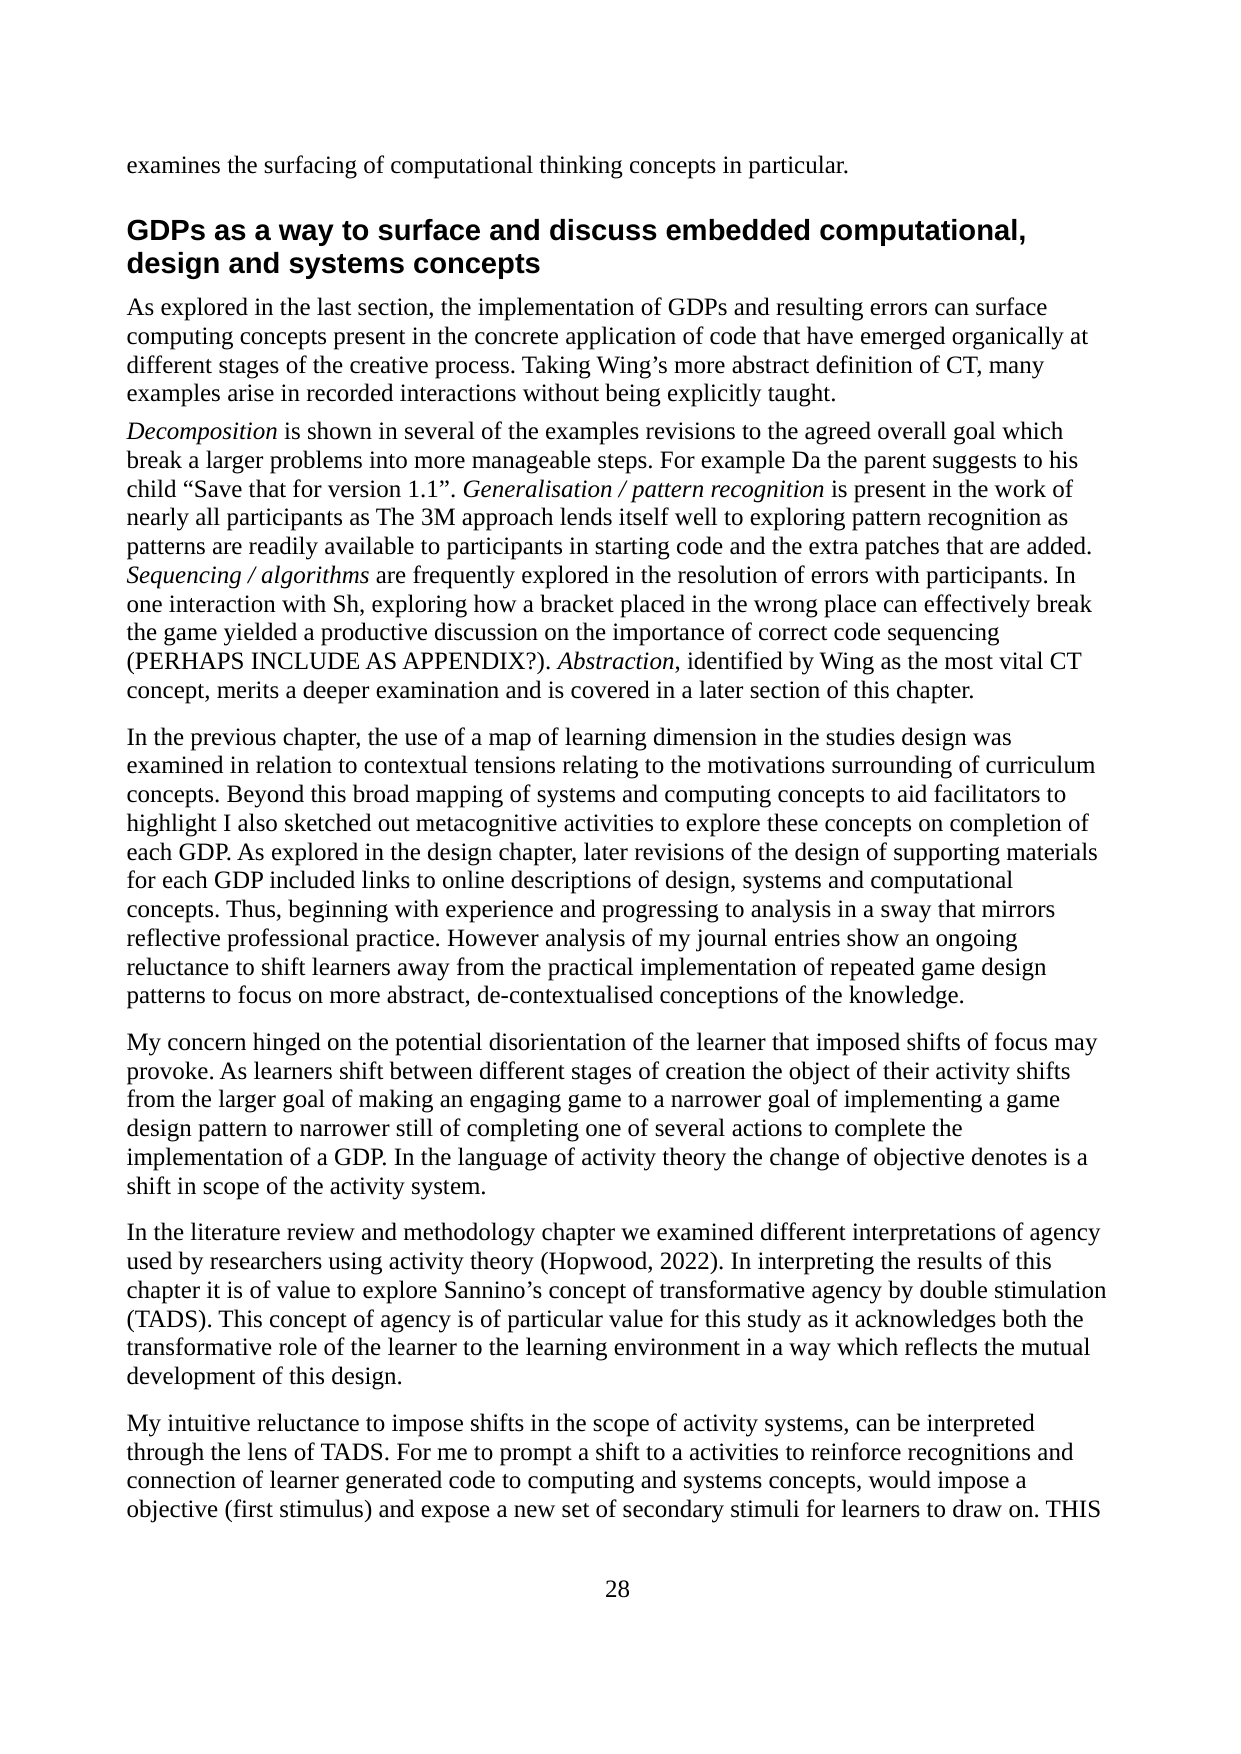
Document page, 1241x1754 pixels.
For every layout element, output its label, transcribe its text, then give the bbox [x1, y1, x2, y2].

text In the literature review and methodology chapter we examined different interpretations of agency used by researchers using activity theory (Hopwood, 2022). In interpreting the results of this chapter it is of value to explore Sannino’s concept of transformative agency by double stimulation (TADS). This concept of agency is of particular value for this study as it acknowledges both the transformative role of the learner to the learning environment in a way which reflects the mutual development of this design. [126, 1217, 1108, 1390]
text As explored in the last section, the implementation of GDPs and resulting errors can surface computing concepts present in the concrete application of code that have emerged organically at different stages of the creative process. Taking Wing’s more abstract definition of CT, many examples arise in recorded interactions without being explicitly taught. [126, 292, 1108, 407]
text My concern hinged on the potential disorientation of the learner that imposed shifts of focus may provoke. As learners shift between different stages of creation the object of their activity shifts from the larger goal of making an engaging game to a narrower goal of implementing a game design pattern to narrower still of completing one of several actions to complete the implementation of a GDP. In the language of activity theory the change of objective denotes is a shift in scope of the activity system. [126, 1027, 1108, 1199]
text examines the surfacing of computational thinking concepts in particular. [126, 150, 1108, 179]
text Decomposition is shown in several of the examples revisions to the agreed overall goal which break a larger problems into more manageable steps. For example Da the parent suggests to his child “Save that for version 1.1”. Generalisation / pattern recognition is present in the work of nearly all participants as The 3M approach lends itself well to exploring pattern recognition as patterns are readily available to participants in starting code and the extra patches that are added. Sequencing / algorithms are frequently explored in the resolution of errors with participants. In one interaction with Sh, exploring how a bracket placed in the wrong place can effectively break the game yielded a productive discussion on the importance of correct code sequencing (PERHAPS INCLUDE AS APPENDIX?). Abstraction, identified by Wing as the most vital CT concept, merits a deeper examination and is covered in a later section of this chapter. [126, 416, 1108, 704]
text In the previous chapter, the use of a map of learning dimension in the studies design was examined in relation to contextual tensions relating to the motivations surrounding of curriculum concepts. Beyond this broad mapping of systems and computing concepts to aid facilitators to highlight I also sketched out metacognitive activities to explore these concepts on completion of each GDP. As explored in the design chapter, later revisions of the design of supporting materials for each GDP included links to online descriptions of design, systems and computational concepts. Thus, beginning with experience and progressing to analysis in a sway that mirrors reflective professional practice. However analysis of my journal entries show an ongoing reluctance to shift learners away from the practical implementation of repeated game design patterns to focus on more abstract, de-contextualised conceptions of the knowledge. [126, 722, 1108, 1009]
text My intuitive reluctance to impose shifts in the scope of activity systems, can be interpreted through the lens of TADS. For me to prompt a shift to a activities to reinforce recognitions and connection of learner generated code to computing and systems concepts, would impose a objective (first stimulus) and expose a new set of secondary stimuli for learners to draw on. THIS [126, 1408, 1108, 1523]
subtitle GDPs as a way to surface and discuss embedded computational, design and systems concepts [126, 213, 1108, 280]
